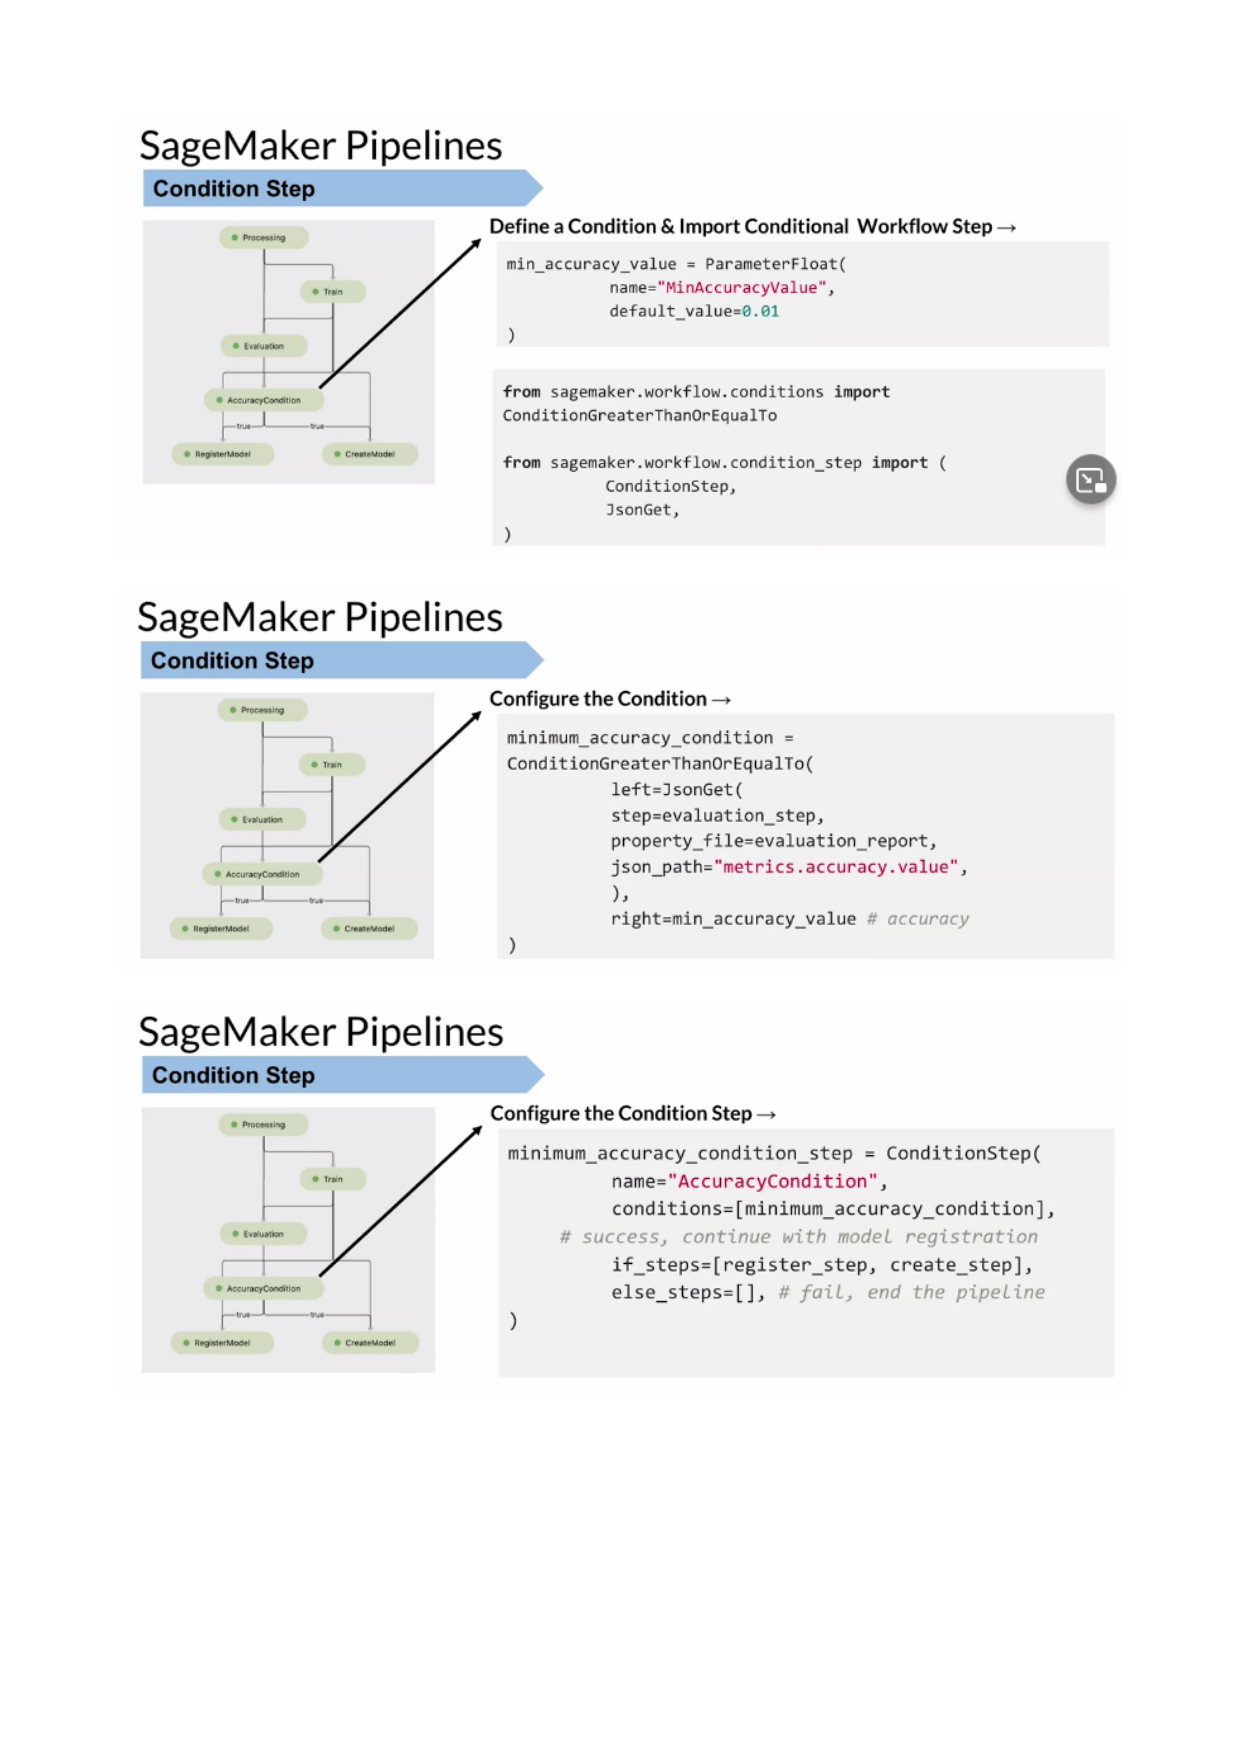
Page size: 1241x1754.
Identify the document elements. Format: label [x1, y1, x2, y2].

picture [118, 1000, 1123, 1395]
picture [118, 588, 1123, 972]
picture [118, 118, 1123, 560]
